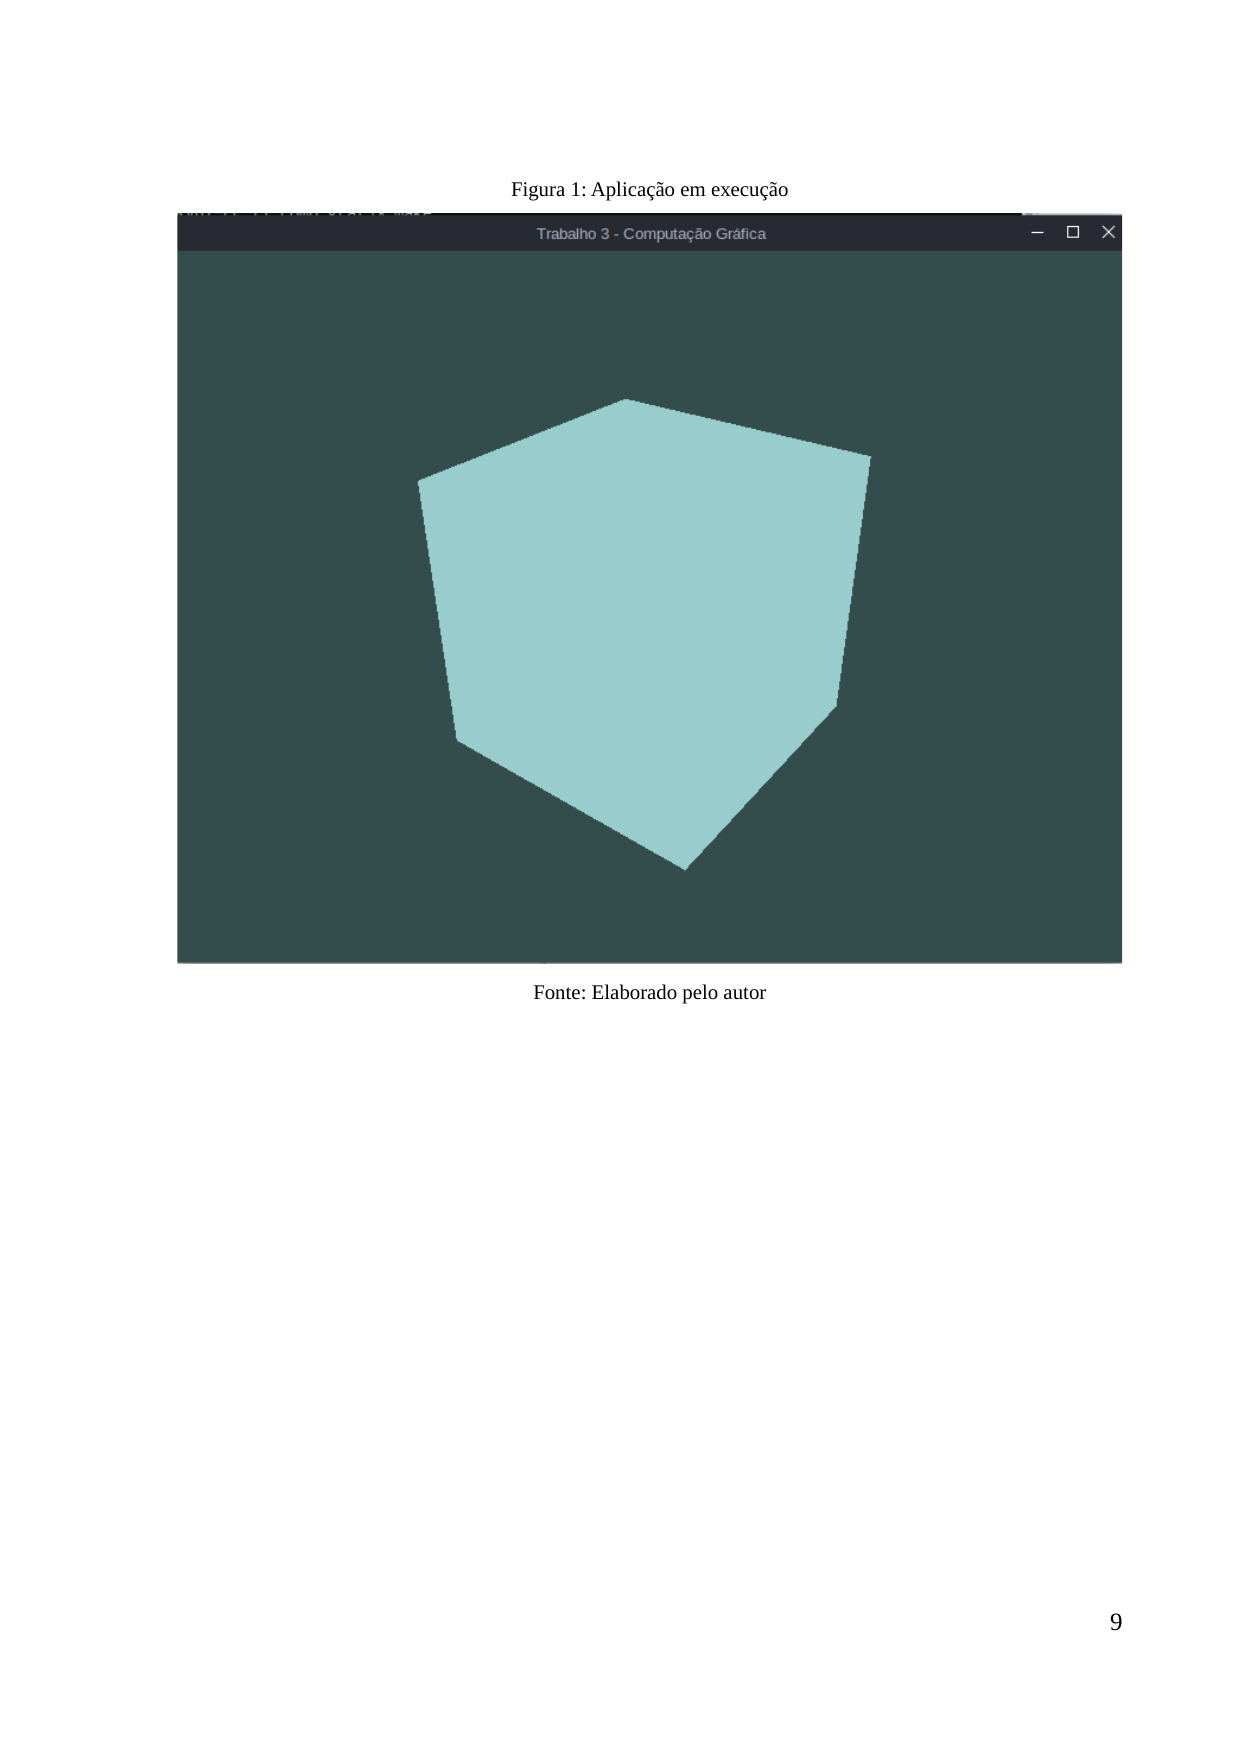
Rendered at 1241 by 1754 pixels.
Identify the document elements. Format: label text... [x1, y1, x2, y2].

text Fonte: Elaborado pelo autor [177, 964, 1122, 1004]
text Figura 1: Aplicação em execução [177, 177, 1122, 201]
picture [177, 213, 1123, 964]
